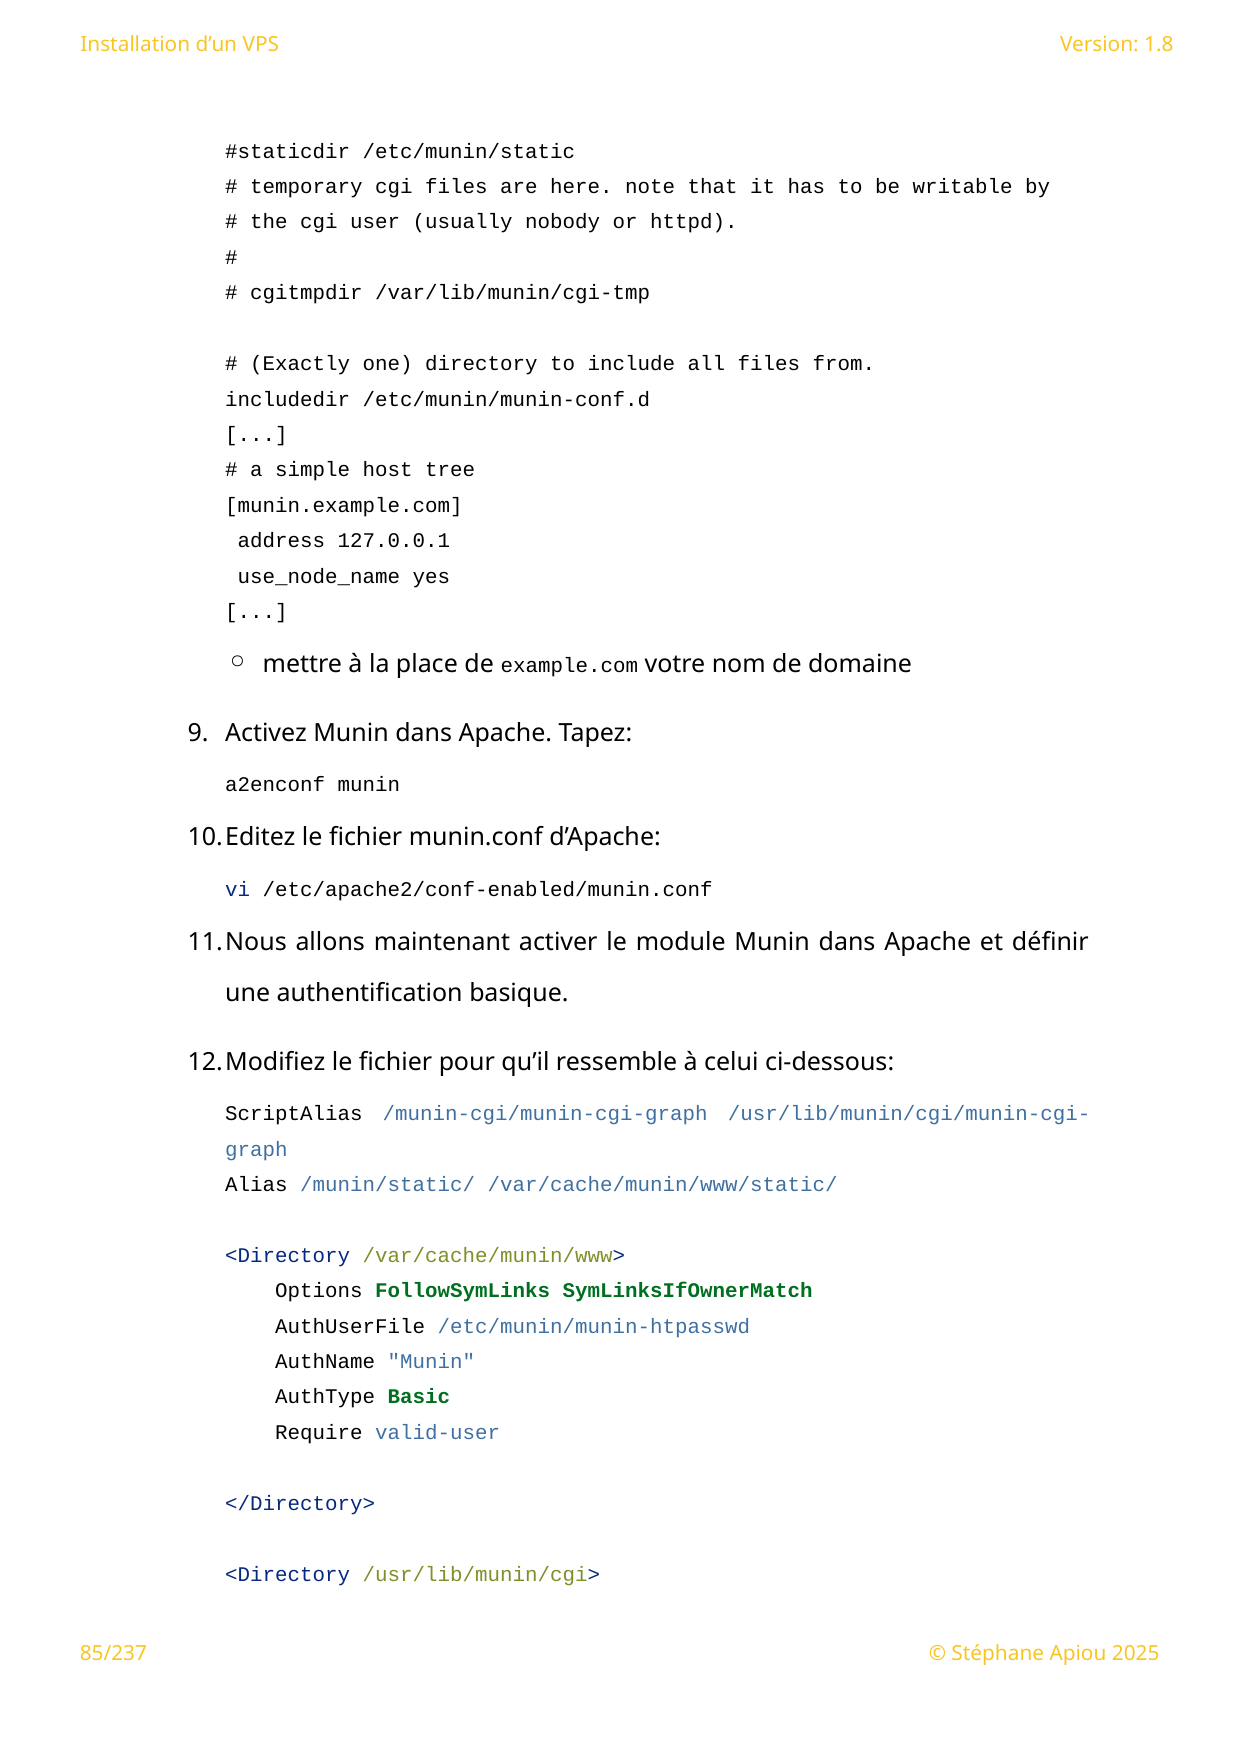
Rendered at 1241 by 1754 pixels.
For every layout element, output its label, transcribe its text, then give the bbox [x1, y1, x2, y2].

list includedir /etc/munin/munin-conf.d [187, 389, 1090, 412]
list # a simple host tree [187, 459, 1090, 483]
list use_node_name yes [187, 566, 1090, 589]
list </Directory> [187, 1493, 1090, 1516]
list #staticdir /etc/munin/static [187, 141, 1090, 164]
list a2enconf munin [187, 774, 1090, 798]
list # (Exactly one) directory to include all files from. [187, 353, 1090, 377]
list Activez Munin dans Apache. Tapez: [187, 714, 1090, 748]
list Require valid-user [187, 1422, 1090, 1446]
list ScriptAlias /munin-cgi/munin-cgi-graph /usr/lib/munin/cgi/munin-cgi-graph [187, 1103, 1090, 1162]
list <Directory /var/cache/munin/www> [187, 1245, 1090, 1268]
list Editez le fichier munin.conf d’Apache: [187, 819, 1090, 853]
list vi /etc/apache2/conf-enabled/munin.conf [187, 879, 1090, 902]
list # the cgi user (usually nobody or httpd). [187, 212, 1090, 235]
list Nous allons maintenant activer le module Munin dans Apache et définir une authentification basique. [187, 923, 1090, 1008]
list # [187, 247, 1090, 271]
list # temporary cgi files are here. note that it has to be writable by [187, 176, 1090, 200]
list [...] [187, 601, 1090, 625]
list AuthType Basic [187, 1387, 1090, 1410]
list Alias /munin/static/ /var/cache/munin/www/static/ [187, 1174, 1090, 1198]
list AuthUserFile /etc/munin/munin-htpasswd [187, 1316, 1090, 1339]
list # cgitmpdir /var/lib/munin/cgi-tmp [187, 282, 1090, 306]
list Modifiez le fichier pour qu’il ressemble à celui ci-dessous: [187, 1043, 1090, 1077]
list mettre à la place de example.com votre nom de domaine [225, 646, 1090, 679]
list AuthName "Munin" [187, 1351, 1090, 1375]
list [...] [187, 424, 1090, 448]
list <Directory /usr/lib/munin/cgi> [187, 1564, 1090, 1587]
list address 127.0.0.1 [187, 530, 1090, 554]
list Options FollowSymLinks SymLinksIfOwnerMatch [187, 1280, 1090, 1304]
list [munin.example.com] [187, 495, 1090, 518]
